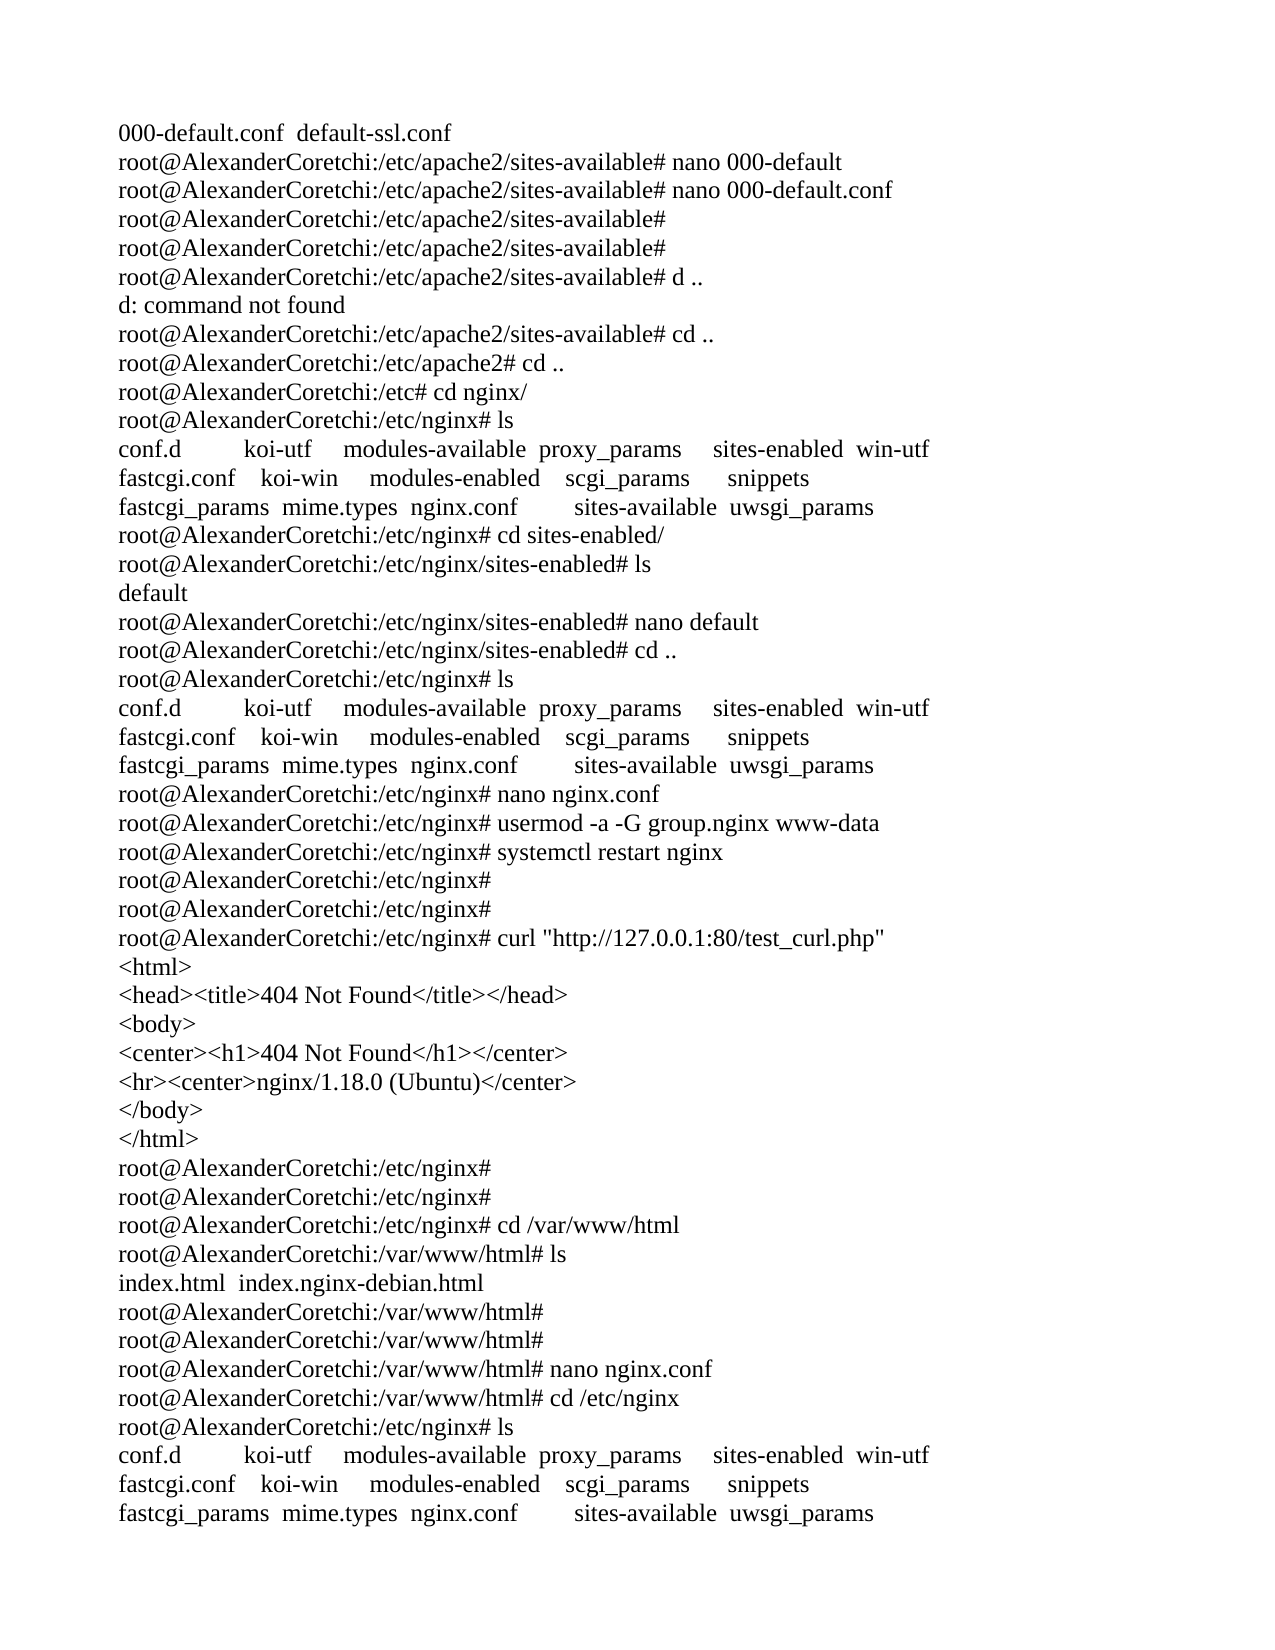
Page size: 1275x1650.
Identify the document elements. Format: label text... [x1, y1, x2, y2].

text <head><title>404 Not Found</title></head> [118, 981, 1157, 1009]
text root@AlexanderCoretchi:/etc/apache2# cd .. [118, 348, 1157, 377]
text d: command not found [118, 291, 1157, 319]
text <body> [118, 1009, 1157, 1038]
text fastcgi_params mime.types nginx.conf sites-available uwsgi_params [118, 1498, 1157, 1527]
text root@AlexanderCoretchi:/etc/apache2/sites-available# [118, 204, 1157, 233]
text root@AlexanderCoretchi:/etc/apache2/sites-available# d .. [118, 262, 1157, 291]
text root@AlexanderCoretchi:/etc/nginx# ls [118, 664, 1157, 693]
text fastcgi.conf koi-win modules-enabled scgi_params snippets [118, 1469, 1157, 1498]
text root@AlexanderCoretchi:/etc/nginx# [118, 866, 1157, 894]
text fastcgi_params mime.types nginx.conf sites-available uwsgi_params [118, 492, 1157, 521]
text </body> [118, 1096, 1157, 1124]
text root@AlexanderCoretchi:/etc/nginx# curl "http://127.0.0.1:80/test_curl.php" [118, 923, 1157, 952]
text <html> [118, 952, 1157, 981]
text root@AlexanderCoretchi:/etc/nginx# usermod -a -G group.nginx www-data [118, 808, 1157, 837]
text root@AlexanderCoretchi:/etc# cd nginx/ [118, 377, 1157, 406]
text </html> [118, 1124, 1157, 1153]
text root@AlexanderCoretchi:/var/www/html# nano nginx.conf [118, 1354, 1157, 1383]
text fastcgi_params mime.types nginx.conf sites-available uwsgi_params [118, 751, 1157, 779]
text root@AlexanderCoretchi:/etc/nginx# nano nginx.conf [118, 779, 1157, 808]
text root@AlexanderCoretchi:/etc/nginx# [118, 894, 1157, 923]
text <center><h1>404 Not Found</h1></center> [118, 1038, 1157, 1067]
text root@AlexanderCoretchi:/etc/nginx# systemctl restart nginx [118, 837, 1157, 866]
text root@AlexanderCoretchi:/var/www/html# [118, 1326, 1157, 1354]
text root@AlexanderCoretchi:/etc/nginx# [118, 1182, 1157, 1211]
text default [118, 578, 1157, 607]
text root@AlexanderCoretchi:/etc/apache2/sites-available# nano 000-default [118, 147, 1157, 176]
text root@AlexanderCoretchi:/var/www/html# ls [118, 1239, 1157, 1268]
text root@AlexanderCoretchi:/etc/apache2/sites-available# nano 000-default.conf [118, 176, 1157, 204]
text root@AlexanderCoretchi:/etc/nginx/sites-enabled# nano default [118, 607, 1157, 636]
text root@AlexanderCoretchi:/etc/apache2/sites-available# [118, 233, 1157, 262]
text conf.d koi-utf modules-available proxy_params sites-enabled win-utf [118, 434, 1157, 463]
text root@AlexanderCoretchi:/etc/nginx/sites-enabled# ls [118, 549, 1157, 578]
text index.html index.nginx-debian.html [118, 1268, 1157, 1297]
text root@AlexanderCoretchi:/var/www/html# [118, 1297, 1157, 1326]
text root@AlexanderCoretchi:/etc/nginx# ls [118, 406, 1157, 434]
text root@AlexanderCoretchi:/etc/apache2/sites-available# cd .. [118, 319, 1157, 348]
text conf.d koi-utf modules-available proxy_params sites-enabled win-utf [118, 1441, 1157, 1469]
text 000-default.conf default-ssl.conf [118, 118, 1157, 147]
text fastcgi.conf koi-win modules-enabled scgi_params snippets [118, 722, 1157, 751]
text fastcgi.conf koi-win modules-enabled scgi_params snippets [118, 463, 1157, 492]
text <hr><center>nginx/1.18.0 (Ubuntu)</center> [118, 1067, 1157, 1096]
text root@AlexanderCoretchi:/var/www/html# cd /etc/nginx [118, 1383, 1157, 1412]
text root@AlexanderCoretchi:/etc/nginx# ls [118, 1412, 1157, 1441]
text root@AlexanderCoretchi:/etc/nginx# cd /var/www/html [118, 1211, 1157, 1239]
text conf.d koi-utf modules-available proxy_params sites-enabled win-utf [118, 693, 1157, 722]
text root@AlexanderCoretchi:/etc/nginx/sites-enabled# cd .. [118, 636, 1157, 664]
text root@AlexanderCoretchi:/etc/nginx# cd sites-enabled/ [118, 521, 1157, 549]
text root@AlexanderCoretchi:/etc/nginx# [118, 1153, 1157, 1182]
